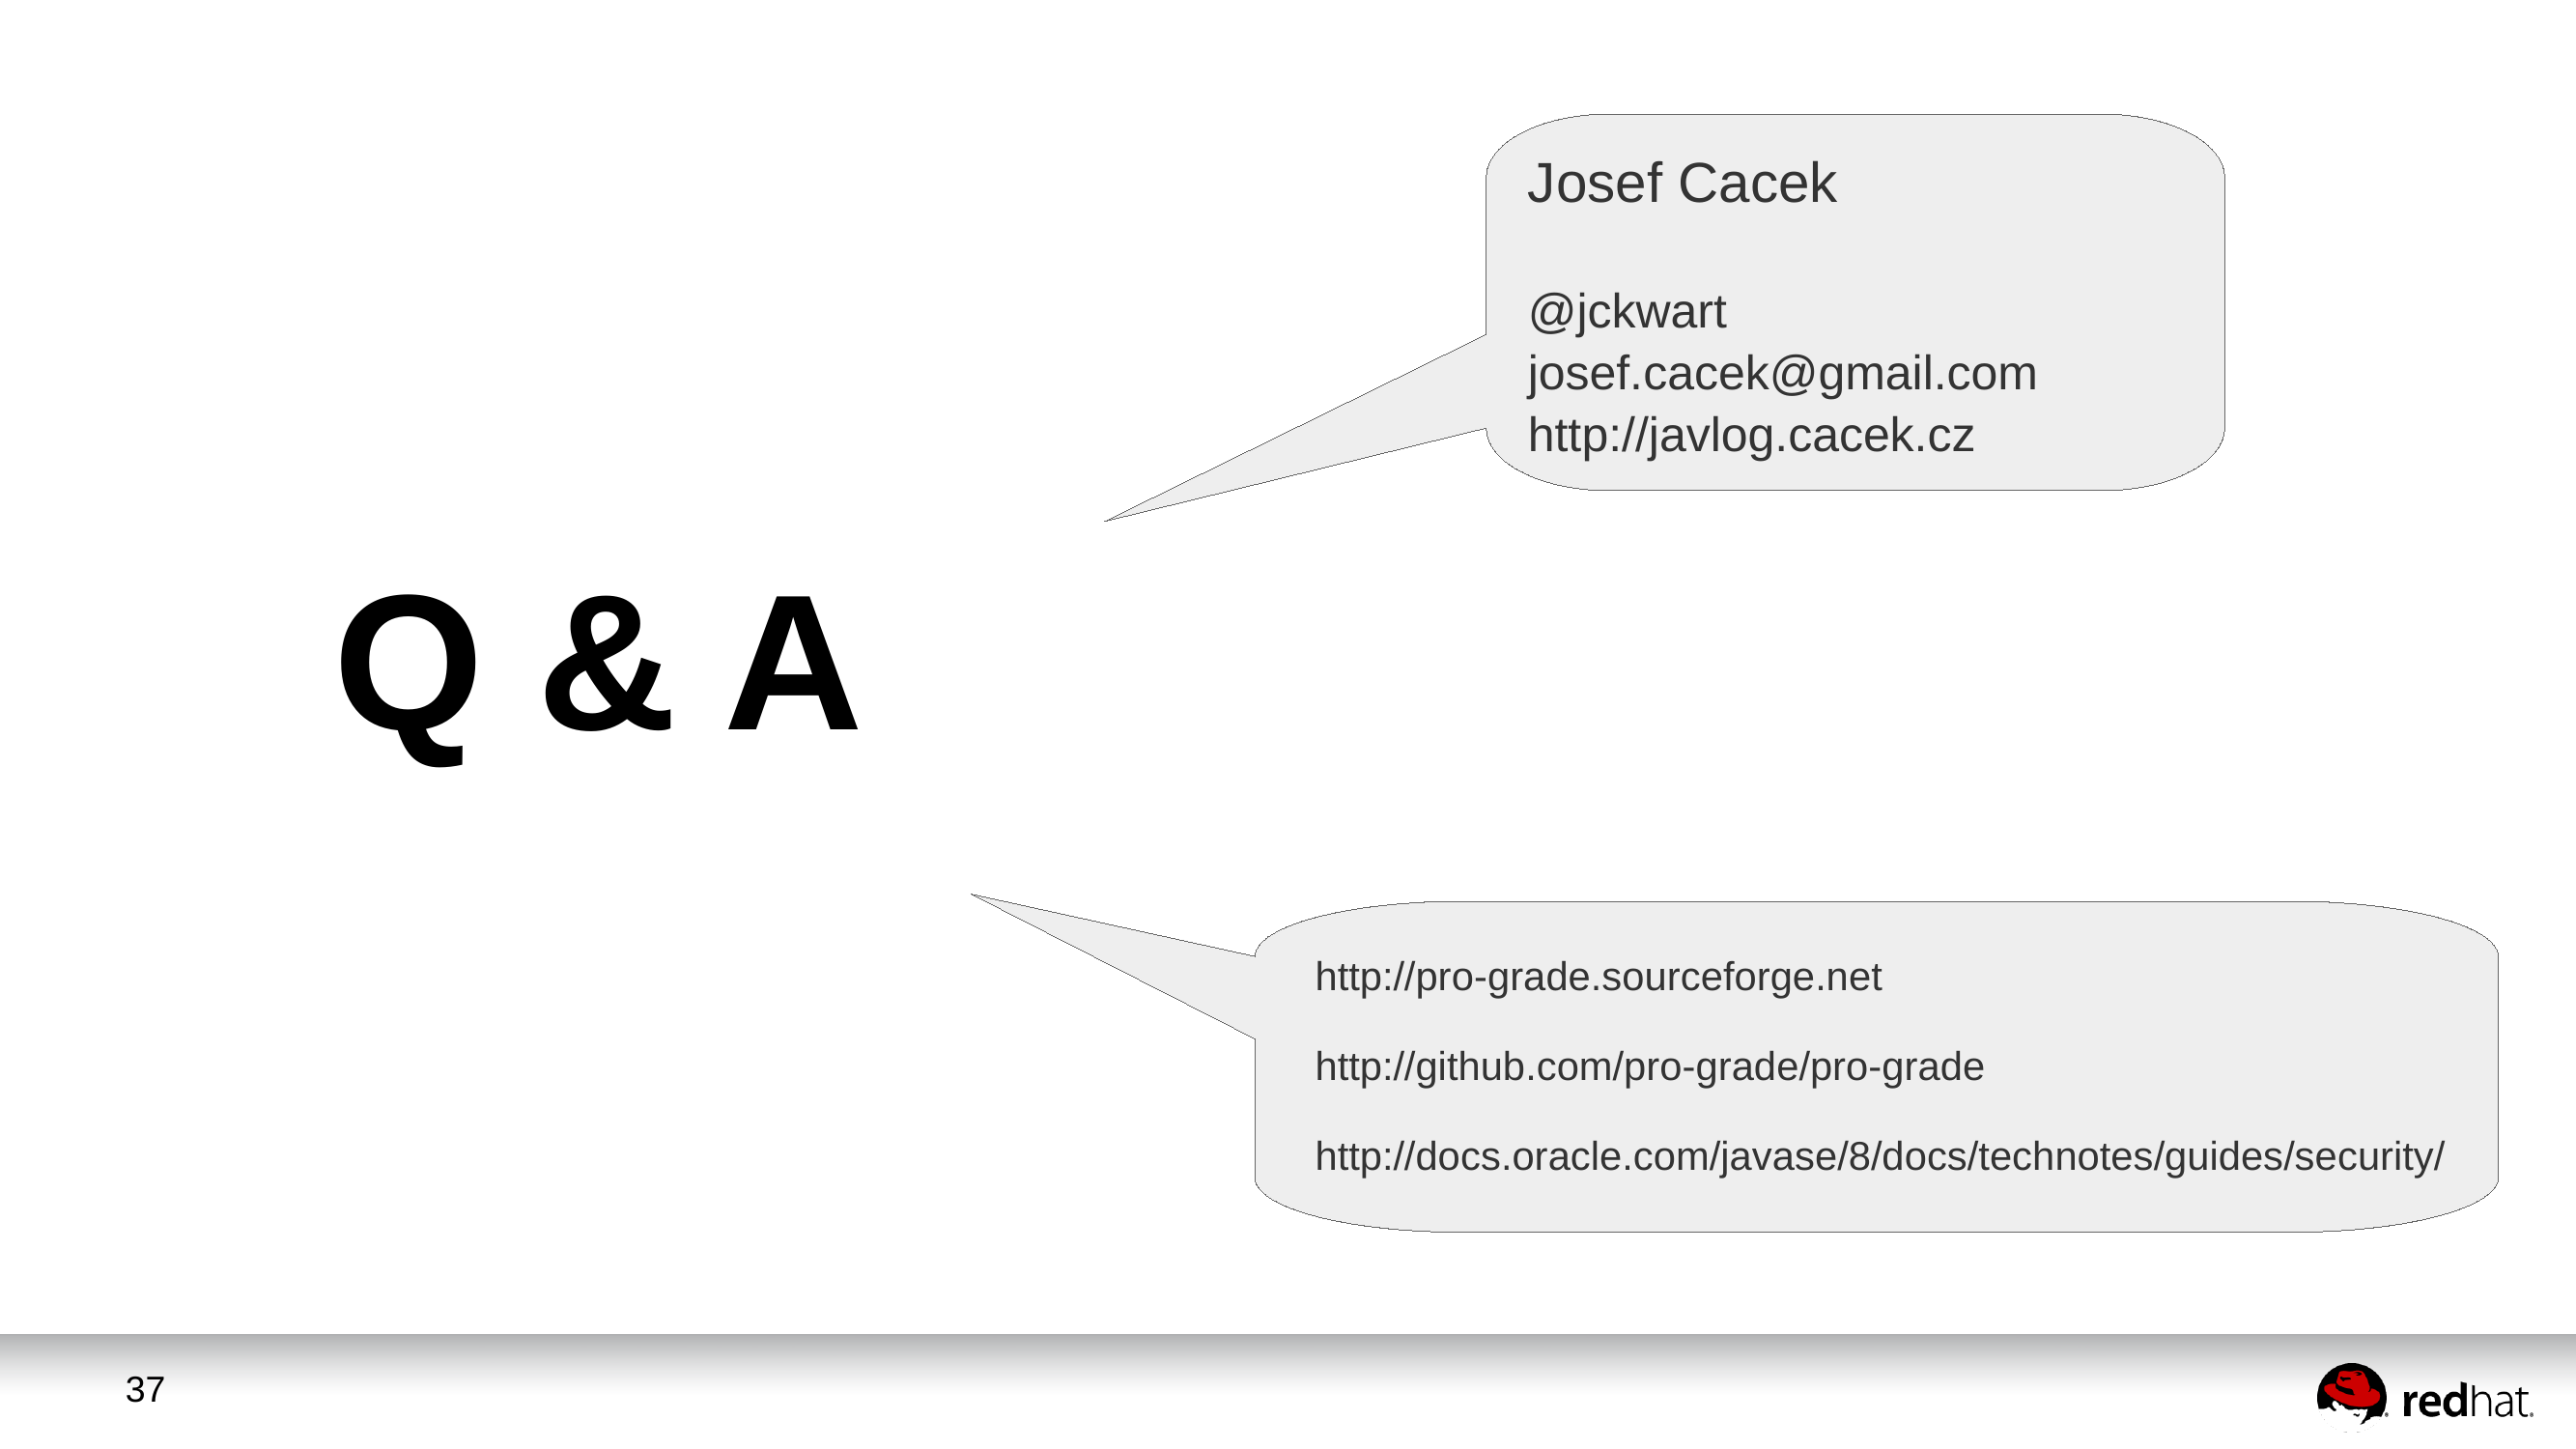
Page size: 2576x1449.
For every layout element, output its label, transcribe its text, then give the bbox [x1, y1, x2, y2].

text_box http://pro-grade.sourceforge.net http://github.com/pro-grade/pro-grade http://docs.oracle.com/javase/8/docs/technotes/guides/security/ [971, 894, 2499, 1233]
text_box Q & A [319, 547, 878, 779]
text_box Josef Cacek @jckwart josef.cacek@gmail.com http://javlog.cacek.cz [1104, 114, 2225, 522]
picture [0, 1334, 2576, 1445]
